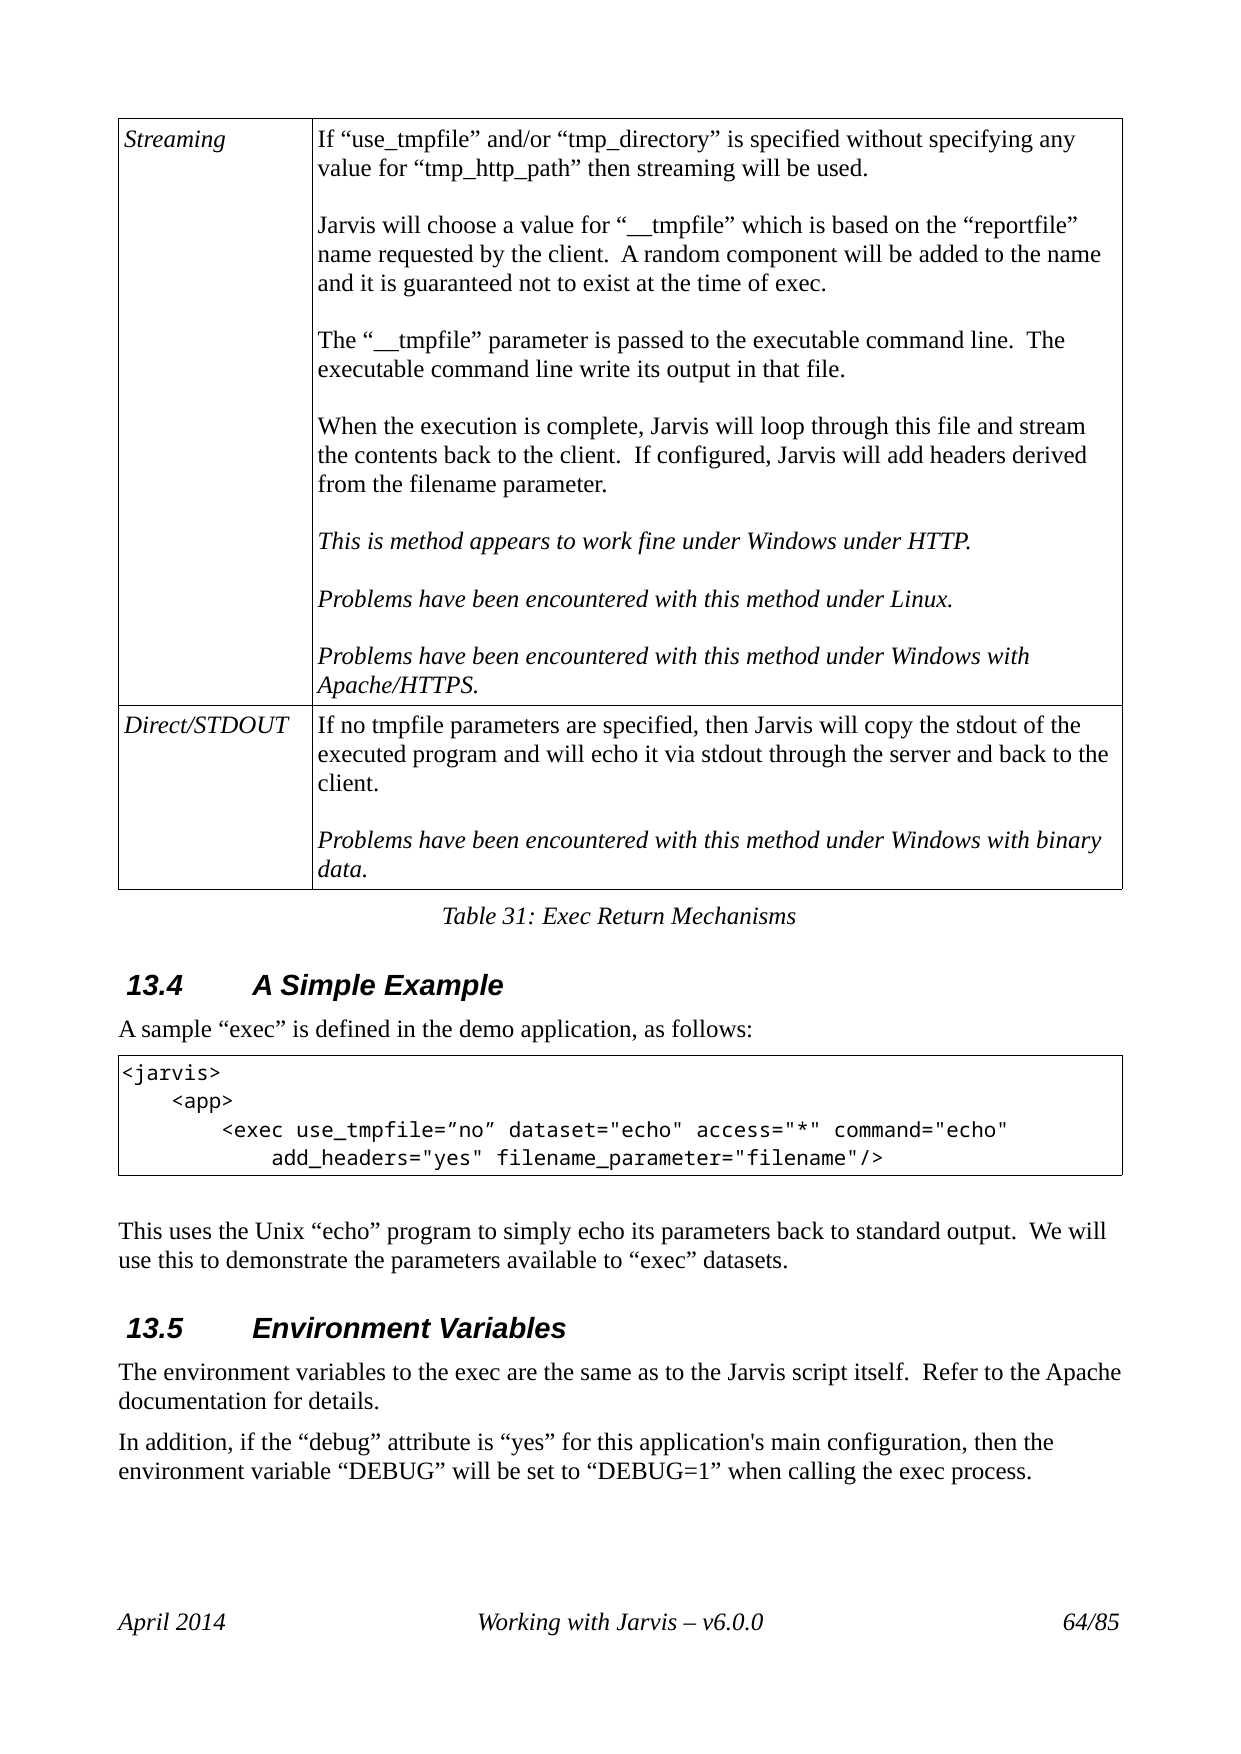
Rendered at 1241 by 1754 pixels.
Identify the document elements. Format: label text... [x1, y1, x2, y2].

text The environment variables to the exec are the same as to the Jarvis script itself. Refer to the Apache documentation for details. [118, 1357, 1122, 1414]
text <jarvis> [119, 1056, 1122, 1083]
table_cell Direct/STDOUT [119, 706, 312, 889]
text add_headers="yes" filename_parameter="filename"/> [119, 1140, 1122, 1175]
text This uses the Unix “echo” program to simply echo its parameters back to standard output. We will use this to demonstrate the parameters available to “exec” datasets. [118, 1216, 1122, 1273]
subtitle A Simple Example [118, 968, 1122, 1001]
text Table 31: Exec Return Mechanisms [118, 901, 1122, 930]
text <app> [119, 1083, 1122, 1112]
text A sample “exec” is defined in the demo application, as follows: [118, 1014, 1122, 1042]
table_cell If no tmpfile parameters are specified, then Jarvis will copy the stdout of the executed program and will echo it via stdout through the server and back to the client. Problems have been encountered with this method under Windows with binary data. [313, 706, 1122, 889]
table_cell Streaming [119, 119, 312, 705]
subtitle Environment Variables [118, 1311, 1122, 1344]
text In addition, if the “debug” attribute is “yes” for this application's main configuration, then the environment variable “DEBUG” will be set to “DEBUG=1” when calling the exec process. [118, 1427, 1122, 1484]
table_cell If “use_tmpfile” and/or “tmp_directory” is specified without specifying any value for “tmp_http_path” then streaming will be used. Jarvis will choose a value for “__tmpfile” which is based on the “reportfile” name requested by the client. A random component will be added to the name and it is guaranteed not to exist at the time of exec. The “__tmpfile” parameter is passed to the executable command line. The executable command line write its output in that file. When the execution is complete, Jarvis will loop through this file and stream the contents back to the client. If configured, Jarvis will add headers derived from the filename parameter. This is method appears to work fine under Windows under HTTP. Problems have been encountered with this method under Linux. Problems have been encountered with this method under Windows with Apache/HTTPS. [313, 119, 1122, 705]
text <exec use_tmpfile=”no” dataset="echo" access="*" command="echo" [119, 1112, 1122, 1140]
